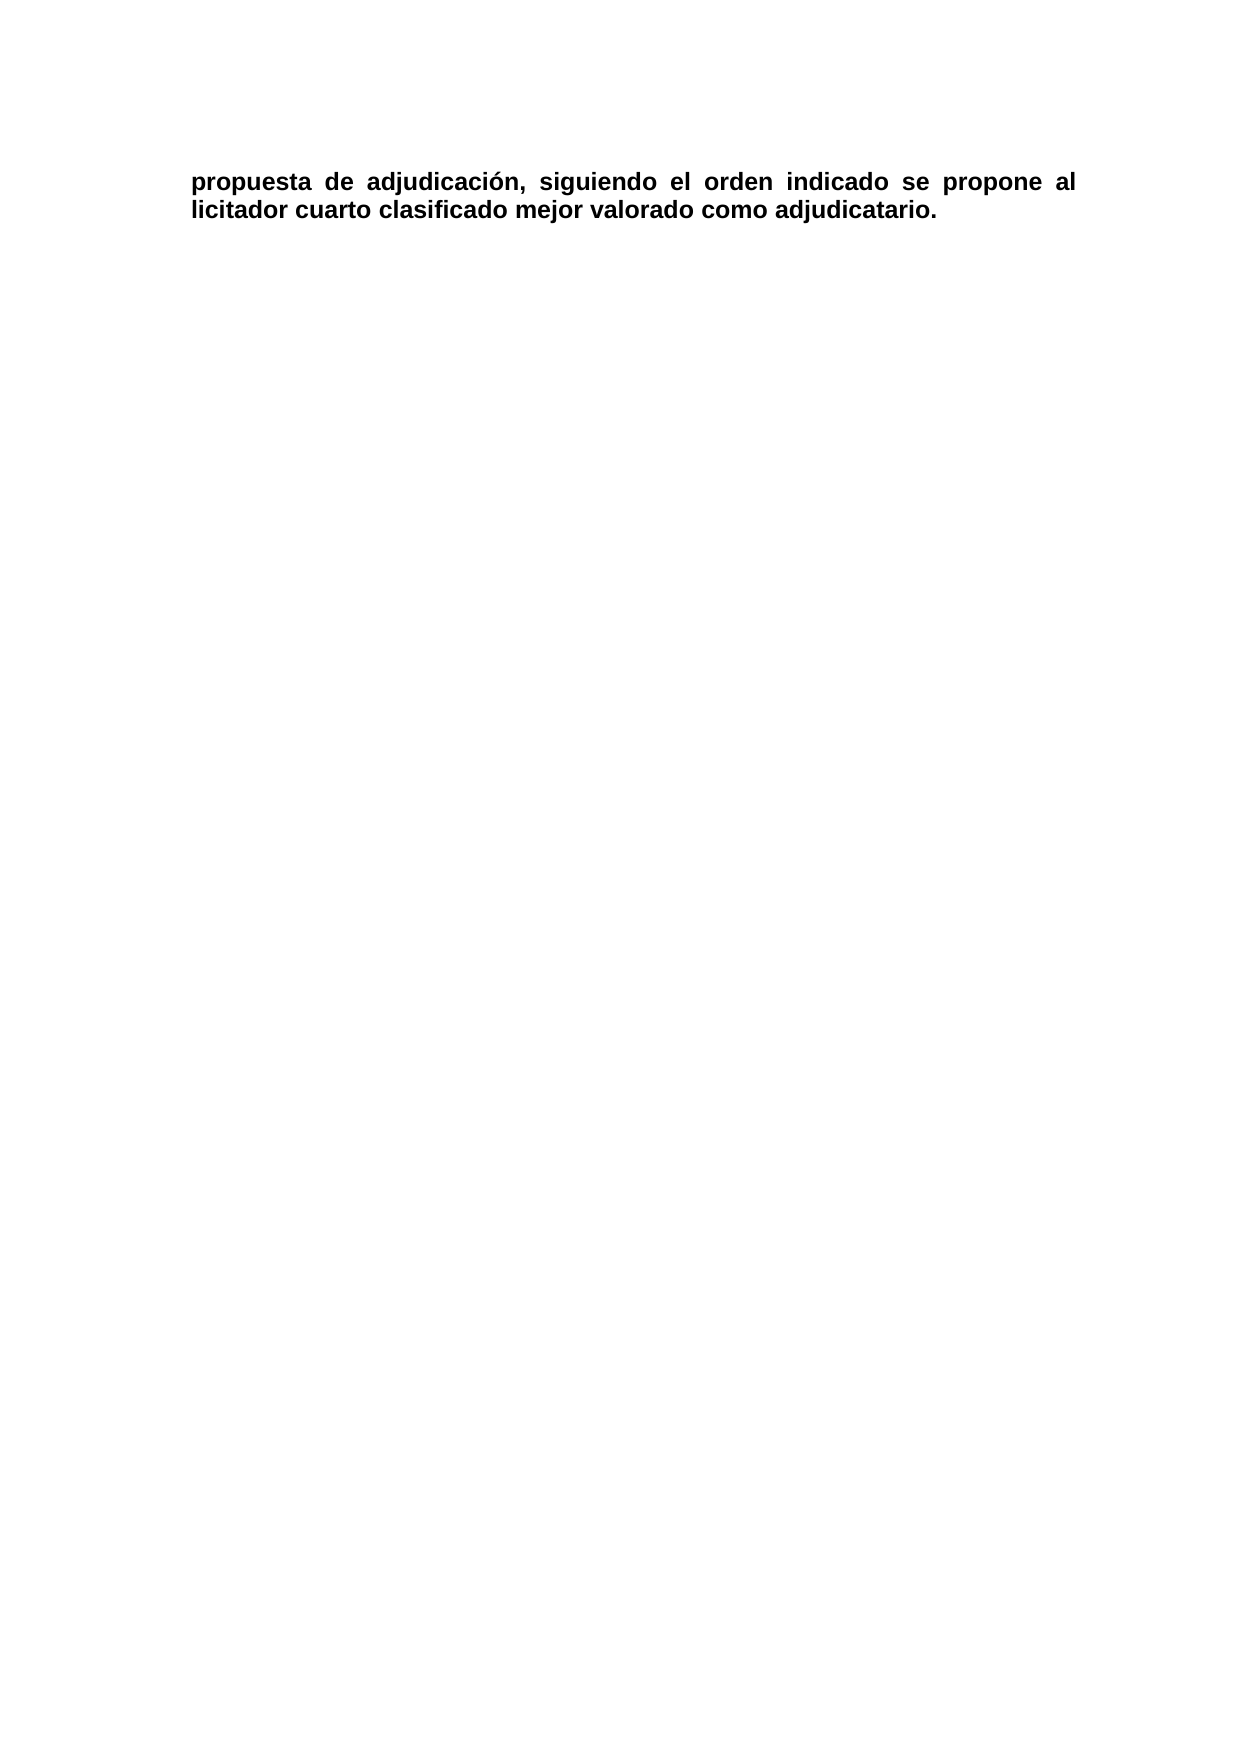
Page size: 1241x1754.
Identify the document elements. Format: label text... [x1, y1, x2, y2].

subtitle propuesta de adjudicación, siguiendo el orden indicado se propone al licitador cuarto clasificado mejor valorado como adjudicatario. [191, 167, 1078, 224]
